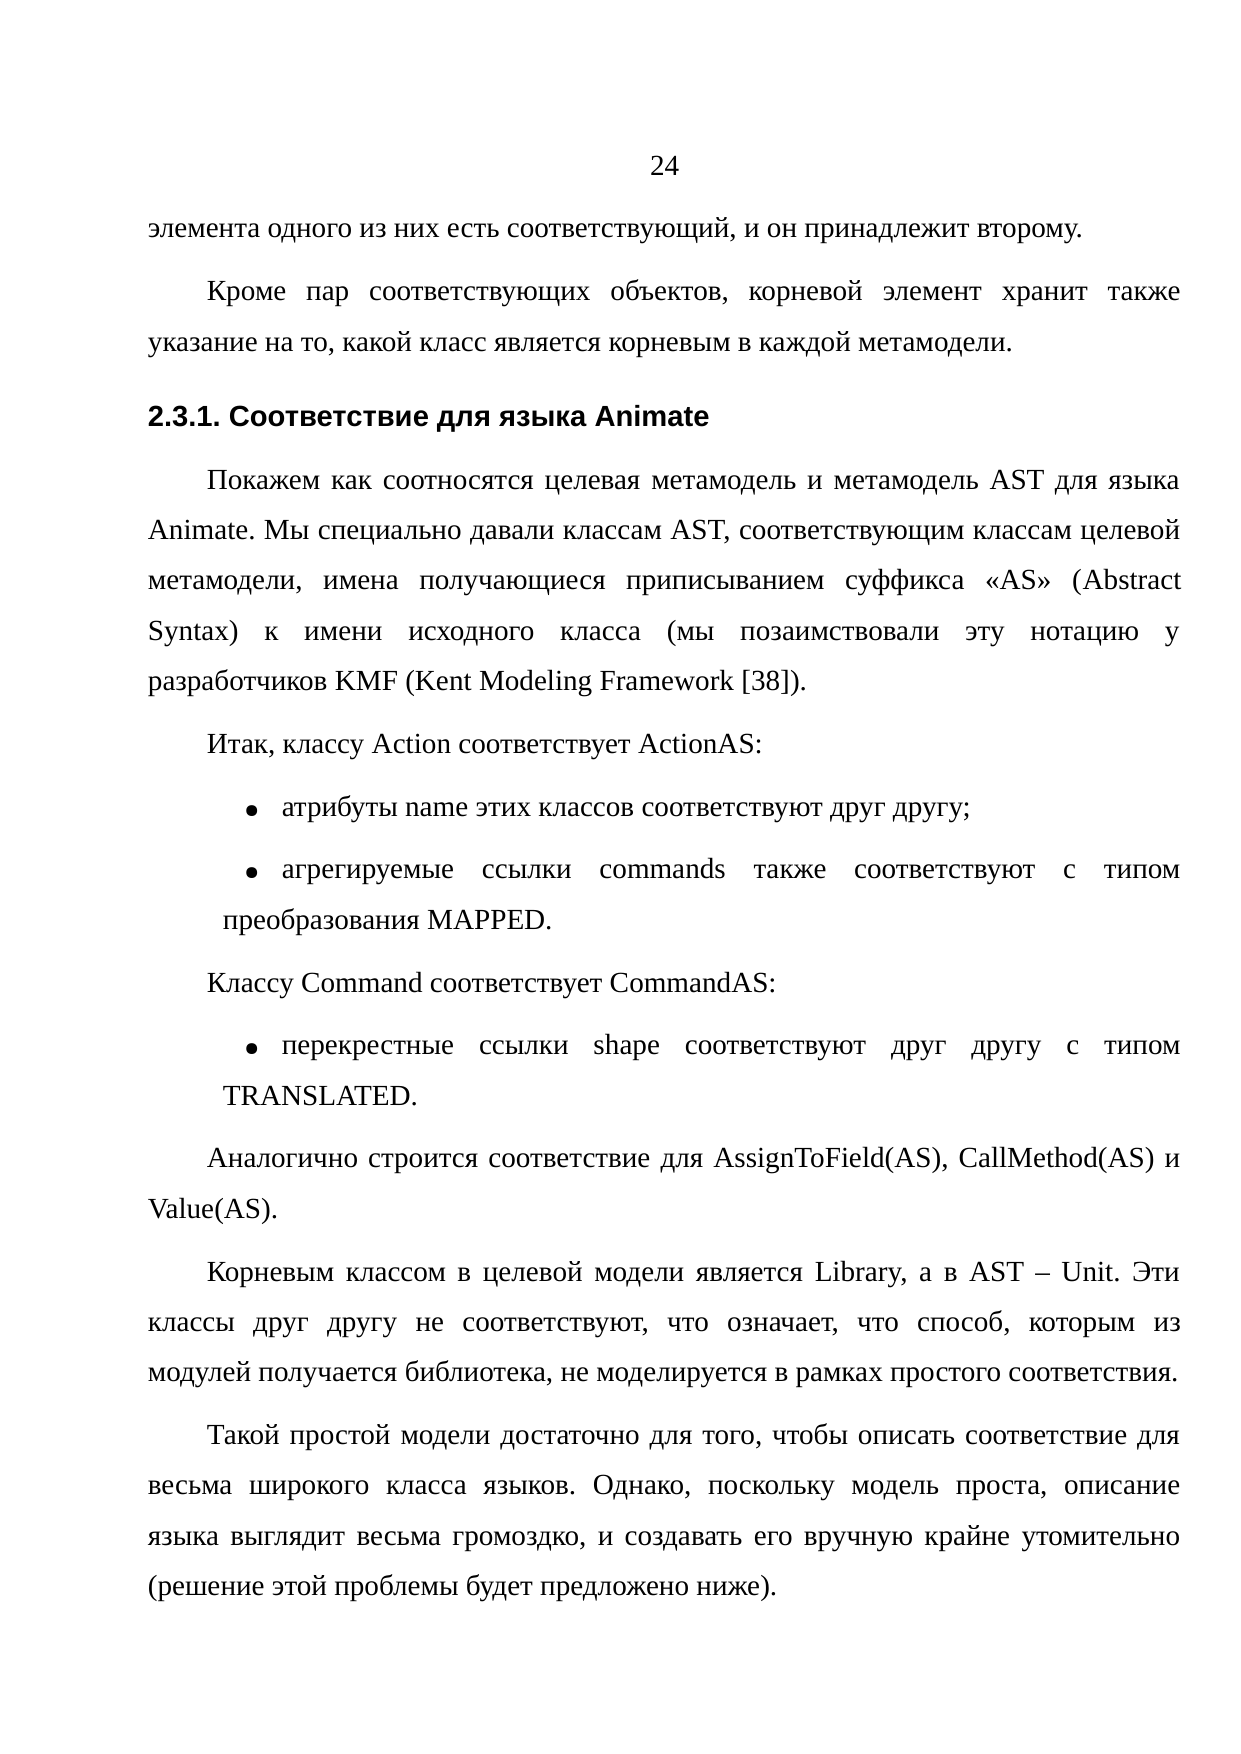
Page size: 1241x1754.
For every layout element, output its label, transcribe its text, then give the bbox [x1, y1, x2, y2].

subtitle Соответствие для языка Animate [148, 399, 1181, 433]
text Такой простой модели достаточно для того, чтобы описать соответствие для весьма широкого класса языков. Однако, поскольку модель проста, описание языка выглядит весьма громоздко, и создавать его вручную крайне утомительно (решение этой проблемы будет предложено ниже). [148, 1417, 1181, 1602]
text Аналогично строится соответствие для AssignToField(AS), CallMethod(AS) и Value(AS). [148, 1141, 1181, 1224]
text Итак, классу Action соответствует ActionAS: [148, 726, 1181, 759]
list перекрестные ссылки shape соответствуют друг другу с типом TRANSLATED. [185, 1027, 1181, 1111]
list атрибуты name этих классов соответствуют друг другу; [185, 789, 1181, 822]
text Кроме пар соответствующих объектов, корневой элемент хранит также указание на то, какой класс является корневым в каждой метамодели. [148, 273, 1181, 357]
text элемента одного из них есть соответствующий, и он принадлежит второму. [148, 211, 1181, 244]
text Корневым классом в целевой модели является Library, а в AST – Unit. Эти классы друг другу не соответствуют, что означает, что способ, которым из модулей получается библиотека, не моделируется в рамках простого соответствия. [148, 1254, 1181, 1388]
text Покажем как соотносятся целевая метамодель и метамодель AST для языка Animate. Мы специально давали классам AST, соответствующим классам целевой метамодели, имена получающиеся приписыванием суффикса «AS» (Abstract Syntax) к имени исходного класса (мы позаимствовали эту нотацию у разработчиков KMF (Kent Modeling Framework [38]). [148, 462, 1181, 697]
list агрегируемые ссылки commands также соответствуют с типом преобразования MAPPED. [185, 852, 1181, 935]
text Классу Command соответствует CommandAS: [148, 965, 1181, 998]
